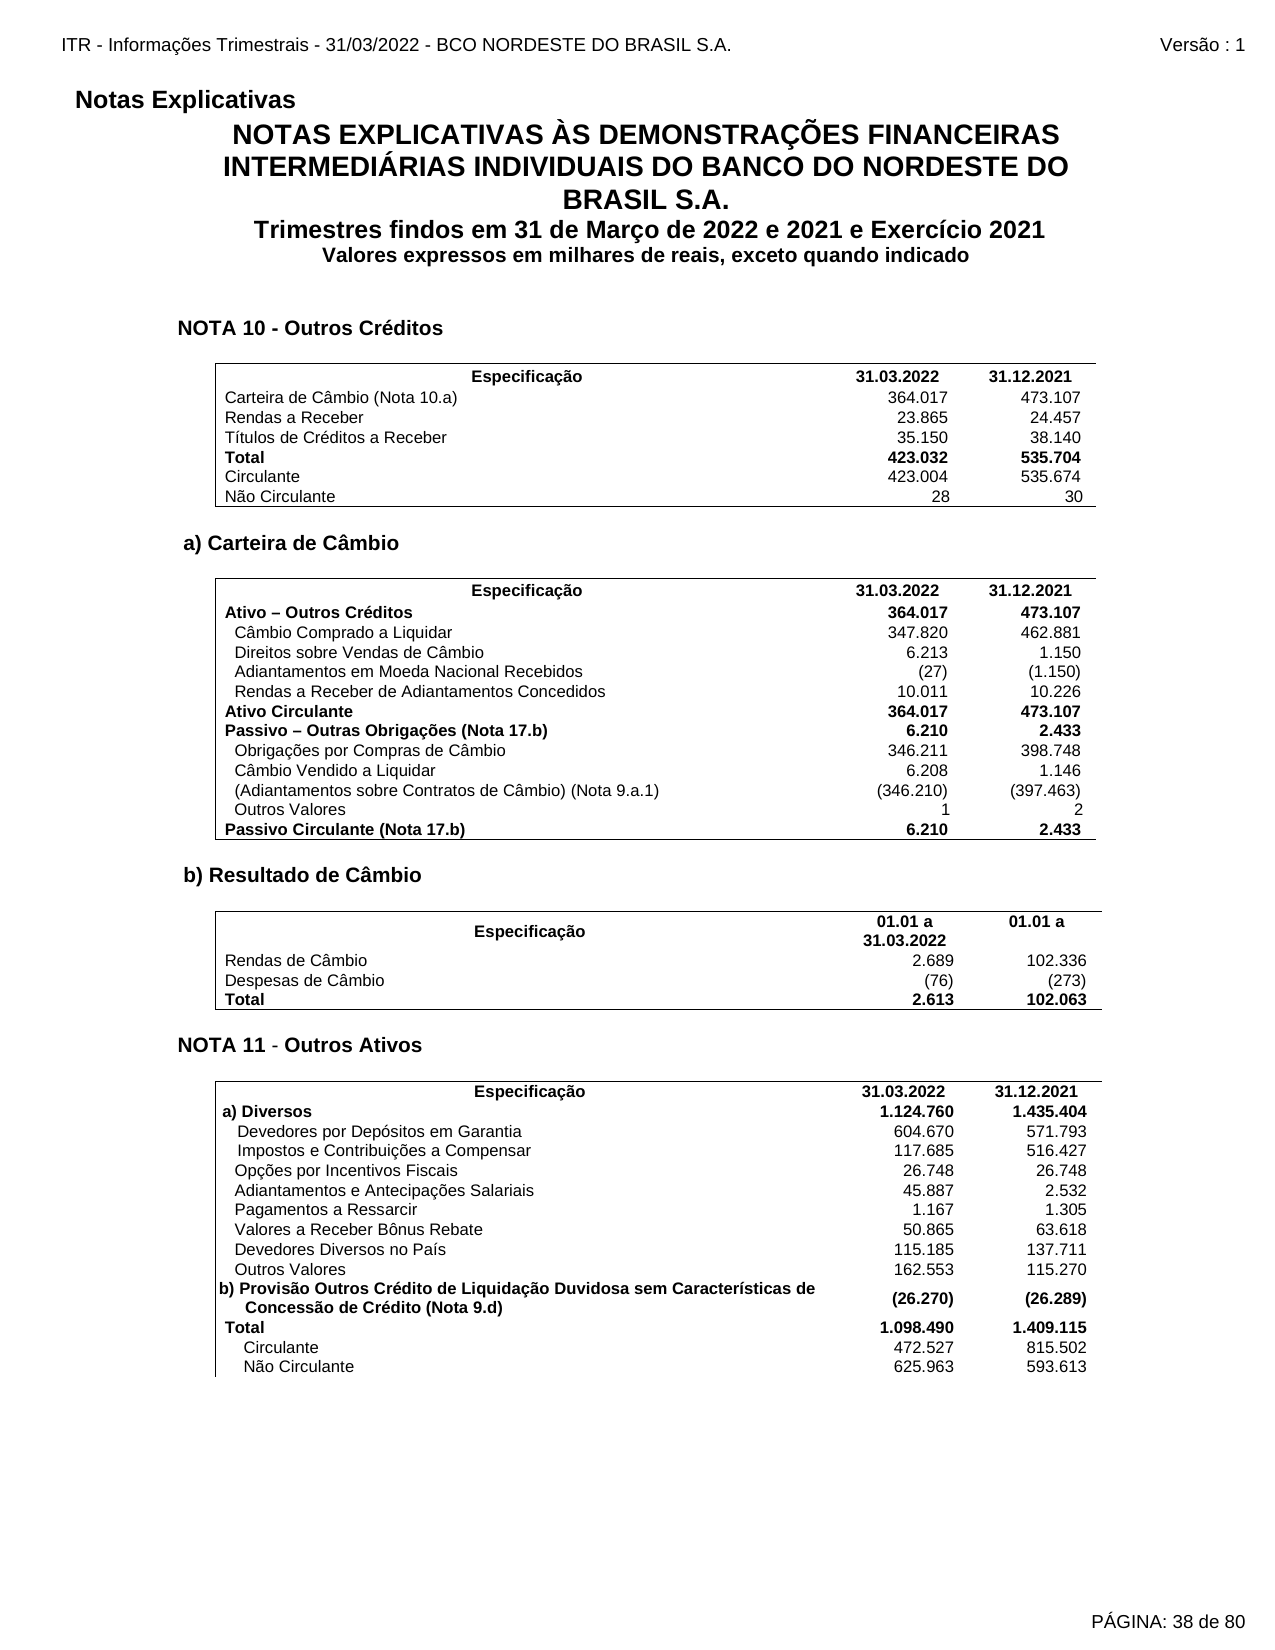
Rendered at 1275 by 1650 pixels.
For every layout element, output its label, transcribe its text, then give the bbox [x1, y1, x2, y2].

text Valores expressos em milhares de reais, exceto quando indicado [318, 244, 973, 268]
text 31.03.2022 [858, 931, 951, 950]
text (27) [918, 662, 963, 681]
text Total [224, 1318, 836, 1337]
text Total [224, 990, 836, 1009]
text 1 [830, 800, 950, 819]
text 31.12.2021 [989, 581, 1096, 600]
text 10.226 [1030, 682, 1096, 701]
text (397.463) [1010, 780, 1096, 799]
text 115.270 [1026, 1259, 1102, 1278]
text (273) [1048, 970, 1102, 989]
text 26.748 [903, 1161, 969, 1180]
text 31.12.2021 [994, 1082, 1102, 1101]
text 2.532 [1045, 1181, 1102, 1200]
text NOTA 11 - Outros Ativos [177, 1034, 423, 1058]
text 102.336 [1026, 951, 1102, 970]
text a) Carteira de Câmbio [183, 531, 400, 554]
text 6.210 [906, 820, 963, 839]
text 571.793 [1026, 1121, 1102, 1141]
text 28 [830, 487, 950, 506]
text 347.820 [888, 623, 963, 642]
text 346.211 [888, 741, 963, 760]
text 625.963 [894, 1357, 969, 1376]
text Impostos e Contribuições a Compensar [237, 1141, 836, 1160]
text 35.150 [897, 428, 963, 447]
text 473.107 [1021, 702, 1096, 721]
text 31.03.2022 [856, 366, 963, 386]
text a) Diversos [222, 1102, 836, 1121]
text Especificação [469, 921, 590, 941]
text 1.409.115 [1012, 1318, 1102, 1337]
text Especificação [466, 581, 587, 600]
text NOTA 10 - Outros Créditos [177, 316, 444, 340]
text 1.098.490 [879, 1318, 969, 1337]
text 2 [963, 800, 1083, 819]
text 815.502 [1026, 1338, 1102, 1357]
text ITR - Informações Trimestrais - 31/03/2022 - BCO NORDESTE DO BRASIL S.A. [61, 35, 734, 56]
text 472.527 [894, 1338, 969, 1357]
text 535.704 [1021, 447, 1096, 467]
text NOTAS EXPLICATIVAS ÀS DEMONSTRAÇÕES FINANCEIRAS INTERMEDIÁRIAS INDIVIDUAIS DO BANCO DO NORDESTE DO BRASIL S.A. [219, 118, 1070, 215]
text Outros Valores [234, 800, 830, 819]
text Direitos sobre Vendas de Câmbio [234, 642, 830, 662]
text Ativo Circulante [224, 702, 830, 721]
text Carteira de Câmbio (Nota 10.a) [224, 388, 830, 407]
text Câmbio Comprado a Liquidar [234, 623, 830, 642]
text 398.748 [1021, 741, 1096, 760]
text Valores a Receber Bônus Rebate [234, 1220, 836, 1239]
text 6.208 [906, 761, 963, 780]
text Ativo – Outros Créditos [224, 603, 830, 622]
text 162.553 [894, 1259, 969, 1278]
text 1.167 [912, 1200, 969, 1219]
text 535.674 [1021, 467, 1096, 486]
text 30 [963, 487, 1083, 506]
text b) Provisão Outros Crédito de Liquidação Duvidosa sem Características de [218, 1279, 836, 1298]
text 45.887 [903, 1181, 969, 1200]
text Concessão de Crédito (Nota 9.d) [245, 1298, 836, 1317]
text 593.613 [1026, 1357, 1102, 1376]
text 01.01 a [1008, 912, 1102, 931]
text Não Circulante [243, 1357, 836, 1376]
text 1.435.404 [1012, 1102, 1102, 1121]
text 24.457 [1030, 408, 1096, 427]
text Trimestres findos em 31 de Março de 2022 e 2021 e Exercício 2021 [251, 215, 1048, 244]
text Devedores Diversos no País [234, 1240, 836, 1259]
text 364.017 [888, 702, 963, 721]
text Rendas a Receber [224, 408, 830, 427]
text Opções por Incentivos Fiscais [234, 1161, 836, 1180]
text 1.124.760 [879, 1102, 969, 1121]
text Passivo – Outras Obrigações (Nota 17.b) [224, 721, 830, 740]
text 2.613 [912, 990, 969, 1009]
text 473.107 [1021, 603, 1096, 622]
text 462.881 [1021, 623, 1096, 642]
text Outros Valores [234, 1259, 836, 1278]
text 6.210 [906, 721, 963, 740]
text 31.03.2022 [856, 581, 963, 600]
text Adiantamentos e Antecipações Salariais [234, 1181, 836, 1200]
text b) Resultado de Câmbio [183, 864, 423, 887]
text 1.305 [1045, 1200, 1102, 1219]
text 1.146 [1039, 761, 1096, 780]
text 63.618 [1036, 1220, 1102, 1239]
text Rendas a Receber de Adiantamentos Concedidos [234, 682, 830, 701]
text 38.140 [1030, 428, 1096, 447]
text 31.03.2022 [862, 1082, 969, 1101]
text Rendas de Câmbio [224, 951, 836, 970]
text Pagamentos a Ressarcir [234, 1200, 836, 1219]
text 115.185 [894, 1240, 969, 1259]
text 1.150 [1039, 642, 1096, 662]
text Devedores por Depósitos em Garantia [237, 1121, 836, 1141]
text 423.004 [888, 467, 963, 486]
text 23.865 [897, 408, 963, 427]
text (26.289) [1025, 1288, 1102, 1308]
text (Adiantamentos sobre Contratos de Câmbio) (Nota 9.a.1) [234, 780, 830, 799]
text Títulos de Créditos a Receber [224, 428, 830, 447]
text 01.01 a [872, 912, 937, 931]
text Adiantamentos em Moeda Nacional Recebidos [234, 662, 830, 681]
text Não Circulante [224, 487, 830, 506]
text 364.017 [888, 388, 963, 407]
text PÁGINA: 38 de 80 [1091, 1612, 1248, 1633]
text 102.063 [1026, 990, 1102, 1009]
text Câmbio Vendido a Liquidar [234, 761, 830, 780]
text 423.032 [888, 447, 963, 467]
text 31.12.2021 [989, 366, 1096, 386]
text 604.670 [894, 1121, 969, 1141]
text Notas Explicativas [73, 86, 1069, 114]
text 137.711 [1026, 1240, 1102, 1259]
text Versão : 1 [1160, 35, 1248, 56]
text Despesas de Câmbio [224, 970, 836, 989]
text 2.433 [1039, 820, 1096, 839]
text 2.433 [1039, 721, 1096, 740]
text Especificação [469, 1082, 590, 1101]
text 26.748 [1036, 1161, 1102, 1180]
text 117.685 [894, 1141, 969, 1160]
text 516.427 [1026, 1141, 1102, 1160]
text Total [224, 447, 830, 467]
text Circulante [243, 1338, 836, 1357]
text (1.150) [1028, 662, 1096, 681]
text 473.107 [1021, 388, 1096, 407]
text 50.865 [903, 1220, 969, 1239]
text Passivo Circulante (Nota 17.b) [224, 820, 830, 839]
text Circulante [224, 467, 830, 486]
text (346.210) [877, 780, 963, 799]
text (26.270) [892, 1288, 969, 1308]
text 2.689 [912, 951, 969, 970]
text 364.017 [888, 603, 963, 622]
text 10.011 [897, 682, 963, 701]
text (76) [924, 970, 969, 989]
text Especificação [466, 366, 587, 386]
text Obrigações por Compras de Câmbio [234, 741, 830, 760]
text 6.213 [906, 642, 963, 662]
